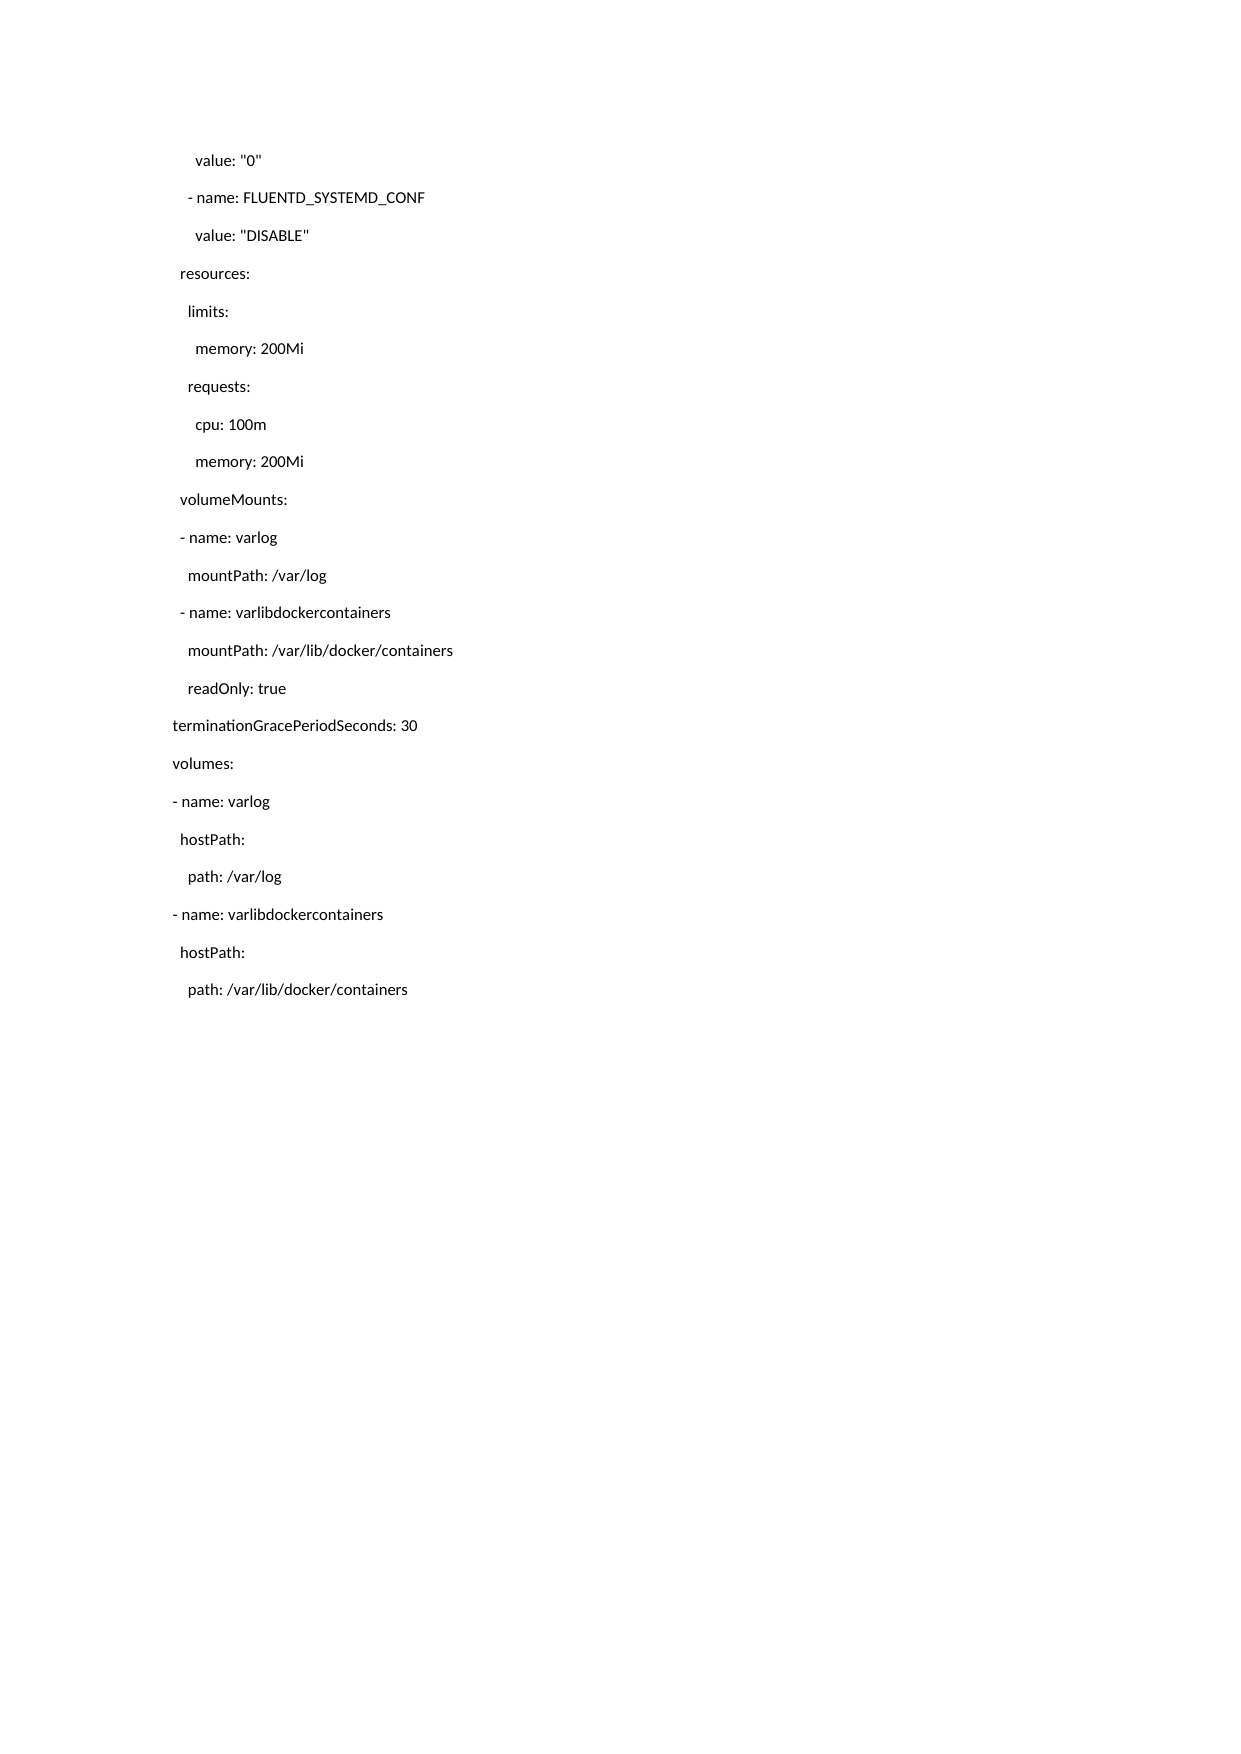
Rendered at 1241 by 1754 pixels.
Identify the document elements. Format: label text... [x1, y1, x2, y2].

text readOnly: true [150, 678, 1090, 698]
text cpu: 100m [150, 414, 1090, 434]
text volumeMounts: [150, 489, 1090, 510]
text - name: varlog [150, 527, 1090, 547]
text mountPath: /var/log [150, 565, 1090, 585]
text memory: 200Mi [150, 452, 1090, 472]
text path: /var/lib/docker/containers [150, 979, 1090, 1000]
text hostPath: [150, 829, 1090, 849]
text - name: varlibdockercontainers [150, 602, 1090, 623]
text path: /var/log [150, 866, 1090, 887]
text value: "DISABLE" [150, 225, 1090, 246]
text value: "0" [150, 150, 1090, 170]
text mountPath: /var/lib/docker/containers [150, 640, 1090, 661]
text requests: [150, 376, 1090, 397]
text hostPath: [150, 942, 1090, 962]
text resources: [150, 263, 1090, 283]
text - name: varlibdockercontainers [150, 904, 1090, 924]
text limits: [150, 301, 1090, 321]
text volumes: [150, 753, 1090, 774]
text terminationGracePeriodSeconds: 30 [150, 716, 1090, 736]
text - name: varlog [150, 791, 1090, 811]
text - name: FLUENTD_SYSTEMD_CONF [150, 188, 1090, 208]
text memory: 200Mi [150, 338, 1090, 359]
